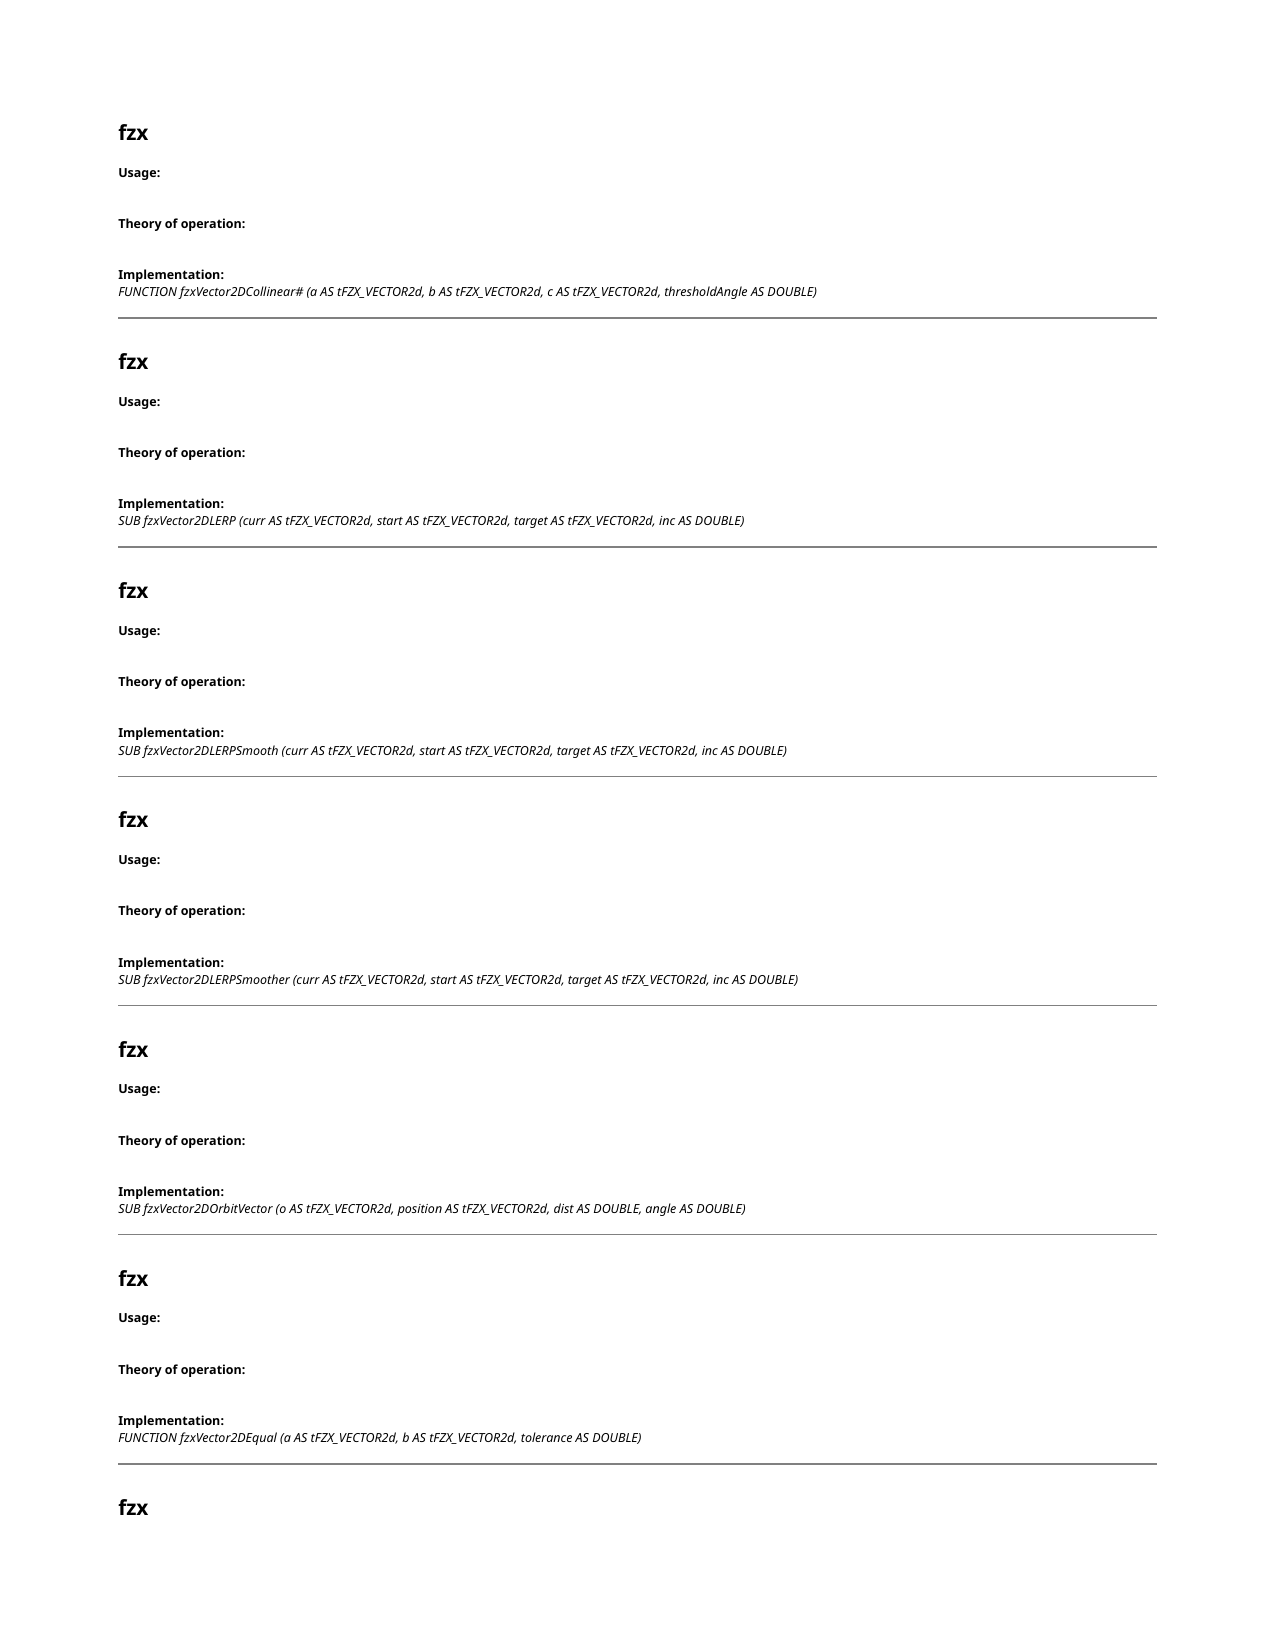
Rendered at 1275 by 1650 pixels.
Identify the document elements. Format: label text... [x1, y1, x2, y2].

text Usage: [118, 1309, 1157, 1327]
text Implementation: [118, 495, 1157, 512]
text Theory of operation: [118, 902, 1157, 919]
text Theory of operation: [118, 215, 1157, 232]
text fzx [118, 347, 1157, 376]
text Usage: [118, 164, 1157, 181]
text Usage: [118, 851, 1157, 868]
text fzx [118, 1493, 1157, 1522]
text Implementation: [118, 724, 1157, 742]
text SUB fzxVector2DLERPSmoother (curr AS tFZX_VECTOR2d, start AS tFZX_VECTOR2d, target AS tFZX_VECTOR2d, inc AS DOUBLE) [118, 971, 1157, 988]
text Theory of operation: [118, 673, 1157, 690]
text SUB fzxVector2DLERP (curr AS tFZX_VECTOR2d, start AS tFZX_VECTOR2d, target AS tFZX_VECTOR2d, inc AS DOUBLE) [118, 512, 1157, 529]
text SUB fzxVector2DOrbitVector (o AS tFZX_VECTOR2d, position AS tFZX_VECTOR2d, dist AS DOUBLE, angle AS DOUBLE) [118, 1200, 1157, 1217]
text fzx [118, 1035, 1157, 1063]
text fzx [118, 118, 1157, 147]
text FUNCTION fzxVector2DEqual (a AS tFZX_VECTOR2d, b AS tFZX_VECTOR2d, tolerance AS DOUBLE) [118, 1429, 1157, 1446]
text fzx [118, 576, 1157, 605]
text Implementation: [118, 1183, 1157, 1200]
text Theory of operation: [118, 444, 1157, 461]
text Usage: [118, 1080, 1157, 1097]
text SUB fzxVector2DLERPSmooth (curr AS tFZX_VECTOR2d, start AS tFZX_VECTOR2d, target AS tFZX_VECTOR2d, inc AS DOUBLE) [118, 742, 1157, 759]
text Usage: [118, 622, 1157, 639]
text Theory of operation: [118, 1132, 1157, 1149]
text FUNCTION fzxVector2DCollinear# (a AS tFZX_VECTOR2d, b AS tFZX_VECTOR2d, c AS tFZX_VECTOR2d, thresholdAngle AS DOUBLE) [118, 283, 1157, 300]
text fzx [118, 1264, 1157, 1292]
text Usage: [118, 393, 1157, 410]
text Theory of operation: [118, 1361, 1157, 1378]
text Implementation: [118, 266, 1157, 283]
text fzx [118, 806, 1157, 834]
text Implementation: [118, 1412, 1157, 1429]
text Implementation: [118, 954, 1157, 971]
